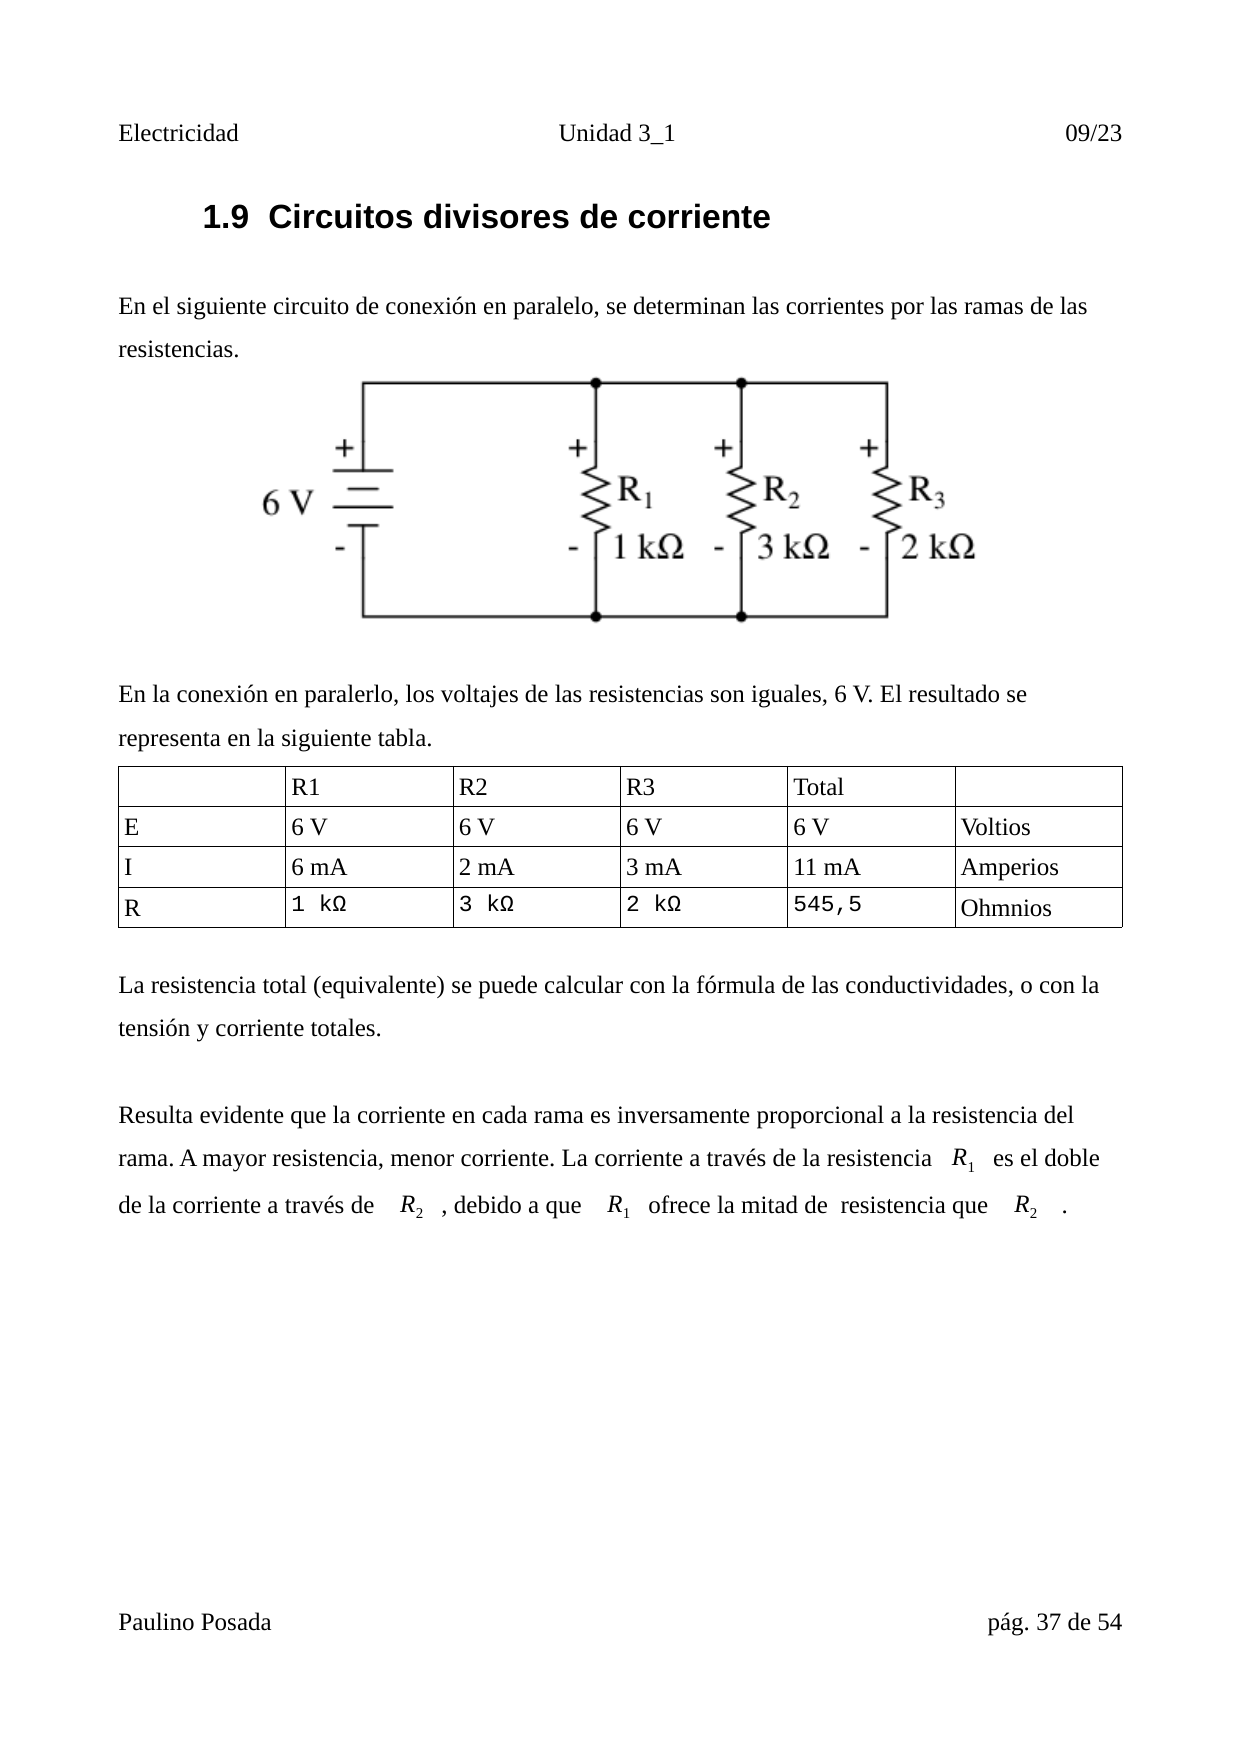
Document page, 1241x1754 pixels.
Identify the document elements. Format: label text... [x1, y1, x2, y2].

table_header R1 [286, 767, 453, 806]
table_cell 3 mA [621, 847, 787, 887]
table_cell 6 V [788, 807, 955, 846]
picture [246, 361, 995, 639]
table_cell R [119, 888, 285, 927]
table_header [956, 767, 1122, 806]
table_cell 2 kΩ [621, 888, 787, 927]
table_header Total [788, 767, 955, 806]
text Resulta evidente que la corriente en cada rama es inversamente proporcional a la resistencia del rama. A mayor resistencia, menor corriente. La corriente a través de la resistenciaes el doble de la corriente a través de , debido a que ofrece la mitad de resistencia que . [118, 1100, 1122, 1222]
table_cell 6 mA [286, 847, 453, 887]
table_cell Voltios [956, 807, 1122, 846]
table_cell 6 V [286, 807, 453, 846]
table_cell 545,5 [788, 888, 955, 927]
text En el siguiente circuito de conexión en paralelo, se determinan las corrientes por las ramas de las resistencias. [118, 291, 1122, 363]
table_cell Ohmnios [956, 888, 1122, 927]
text La resistencia total (equivalente) se puede calcular con la fórmula de las conductividades, o con la tensión y corriente totales. [118, 970, 1122, 1042]
table_cell 1 kΩ [286, 888, 453, 927]
text En la conexión en paralerlo, los voltajes de las resistencias son iguales, 6 V. El resultado se representa en la siguiente tabla. [118, 679, 1122, 751]
table_cell 2 mA [454, 847, 620, 887]
table_cell E [119, 807, 285, 846]
table_cell 3 kΩ [454, 888, 620, 927]
table_cell Amperios [956, 847, 1122, 887]
subtitle Circuitos divisores de corriente [193, 197, 1122, 236]
table_cell 6 V [454, 807, 620, 846]
table_cell 11 mA [788, 847, 955, 887]
table_cell I [119, 847, 285, 887]
table_cell 6 V [621, 807, 787, 846]
table_header R3 [621, 767, 787, 806]
table_header R2 [454, 767, 620, 806]
table_header [119, 767, 285, 806]
